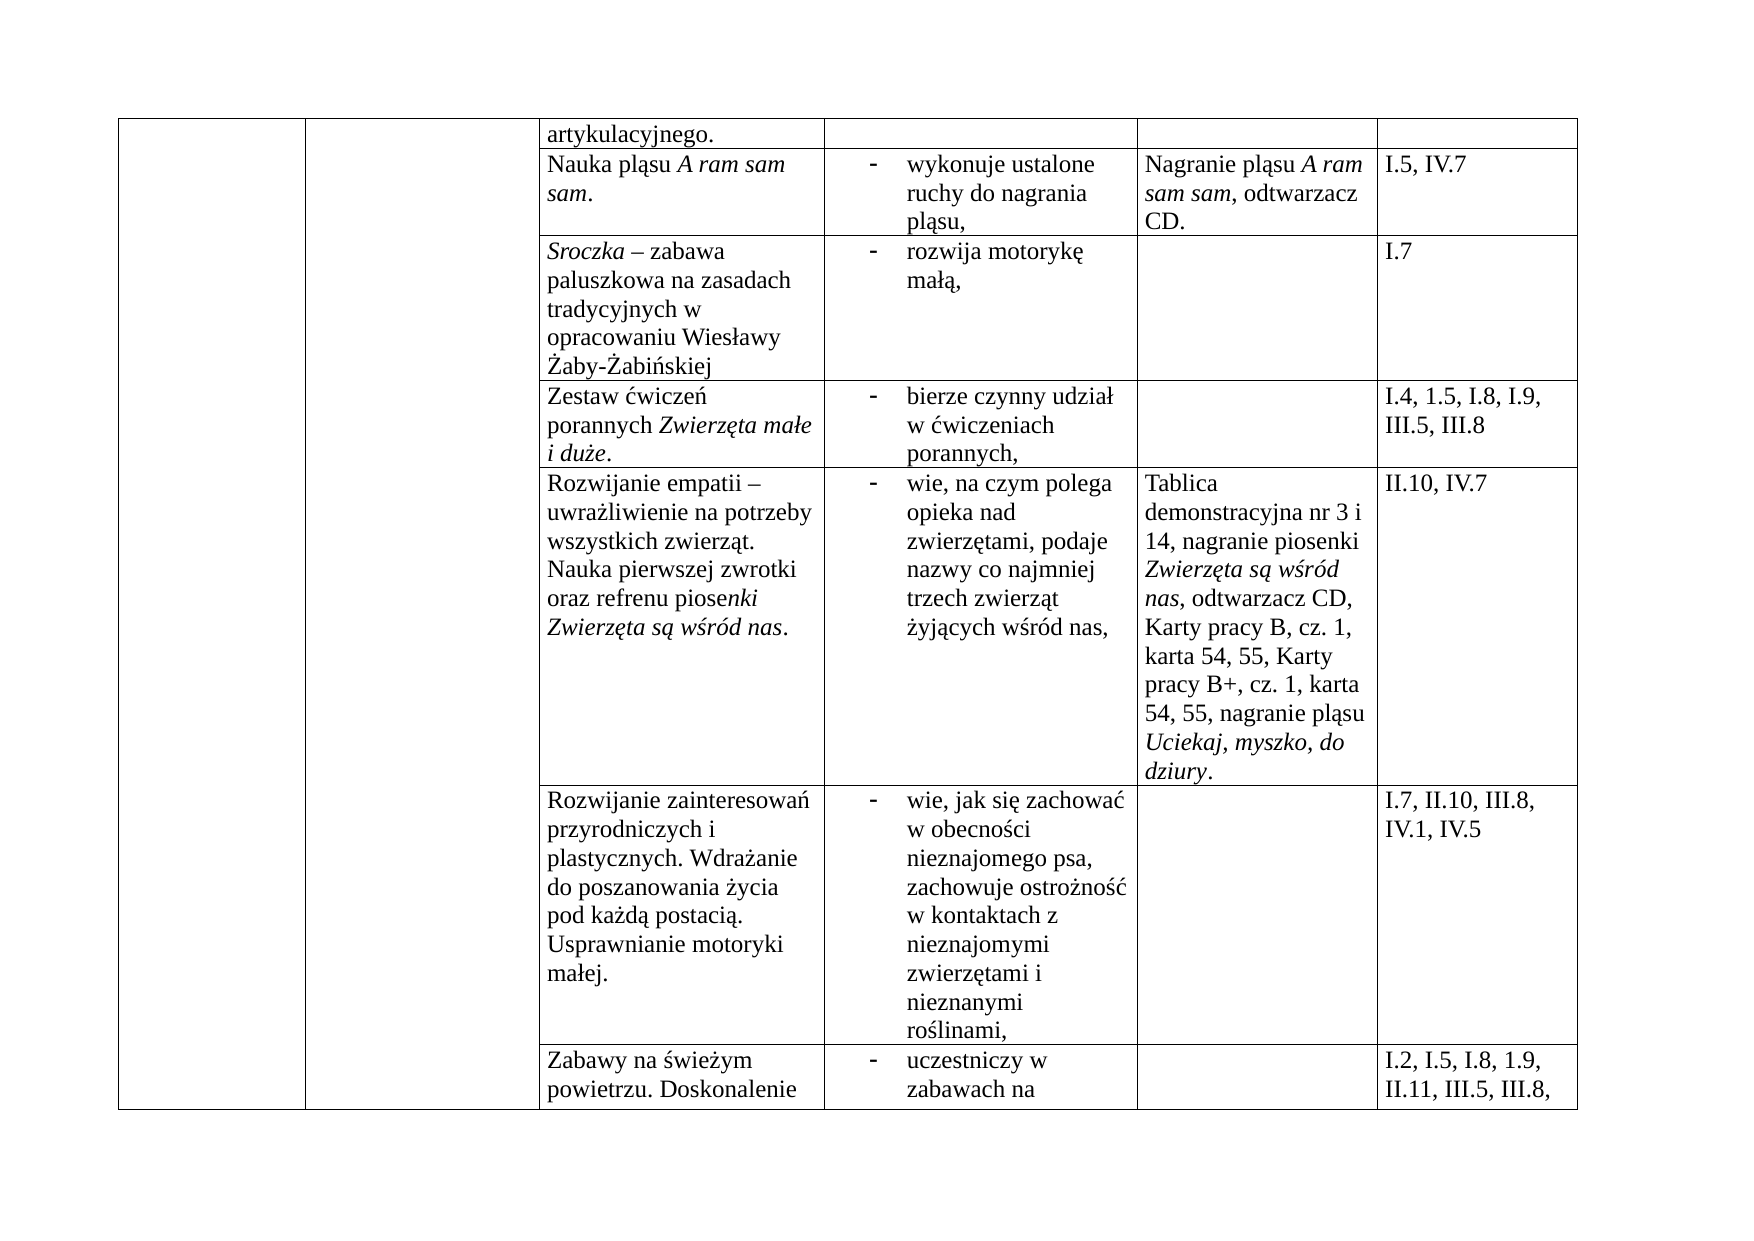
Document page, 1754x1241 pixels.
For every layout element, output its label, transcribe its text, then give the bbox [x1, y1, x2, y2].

table_cell [1138, 119, 1377, 148]
table_cell II.10, IV.7 [1378, 468, 1577, 784]
table_cell Zabawy na świeżym powietrzu. Doskonalenie [540, 1045, 824, 1109]
table_cell [1138, 786, 1377, 1044]
table_cell wykonuje ustalone ruchy do nagrania pląsu, [825, 149, 1137, 235]
table_cell I.7 [1378, 236, 1577, 380]
table_cell [1138, 236, 1377, 380]
table_cell bierze czynny udział w ćwiczeniach porannych, [825, 381, 1137, 467]
table_cell uczestniczy w zabawach na [825, 1045, 1137, 1109]
table_cell wie, na czym polega opieka nad zwierzętami, podaje nazwy co najmniej trzech zwierząt żyjących wśród nas, [825, 468, 1137, 784]
table_cell Rozwijanie empatii – uwrażliwienie na potrzeby wszystkich zwierząt. Nauka pierwszej zwrotki oraz refrenu piosenki Zwierzęta są wśród nas. [540, 468, 824, 784]
table_cell Tablica demonstracyjna nr 3 i 14, nagranie piosenki Zwierzęta są wśród nas, odtwarzacz CD, Karty pracy B, cz. 1, karta 54, 55, Karty pracy B+, cz. 1, karta 54, 55, nagranie pląsu Uciekaj, myszko, do dziury. [1138, 468, 1377, 784]
table_cell [825, 119, 1137, 148]
table_cell [1138, 381, 1377, 467]
table_cell I.2, I.5, I.8, 1.9, II.11, III.5, III.8, [1378, 1045, 1577, 1109]
table_cell artykulacyjnego. [540, 119, 824, 148]
table_cell I.4, 1.5, I.8, I.9, III.5, III.8 [1378, 381, 1577, 467]
table_cell I.5, IV.7 [1378, 149, 1577, 235]
table_cell rozwija motorykę małą, [825, 236, 1137, 380]
table_cell Rozwijanie zainteresowań przyrodniczych i plastycznych. Wdrażanie do poszanowania życia pod każdą postacią. Usprawnianie motoryki małej. [540, 786, 824, 1044]
table_cell Sroczka – zabawa paluszkowa na zasadach tradycyjnych w opracowaniu Wiesławy Żaby-Żabińskiej [540, 236, 824, 380]
table_cell Nagranie pląsu A ram sam sam, odtwarzacz CD. [1138, 149, 1377, 235]
table_cell [1378, 119, 1577, 148]
table_cell Zestaw ćwiczeń porannych Zwierzęta małe i duże. [540, 381, 824, 467]
table_cell Nauka pląsu A ram sam sam. [540, 149, 824, 235]
table_cell wie, jak się zachować w obecności nieznajomego psa, zachowuje ostrożność w kontaktach z nieznajomymi zwierzętami i nieznanymi roślinami, [825, 786, 1137, 1044]
table_cell I.7, II.10, III.8, IV.1, IV.5 [1378, 786, 1577, 1044]
table_cell [1138, 1045, 1377, 1109]
